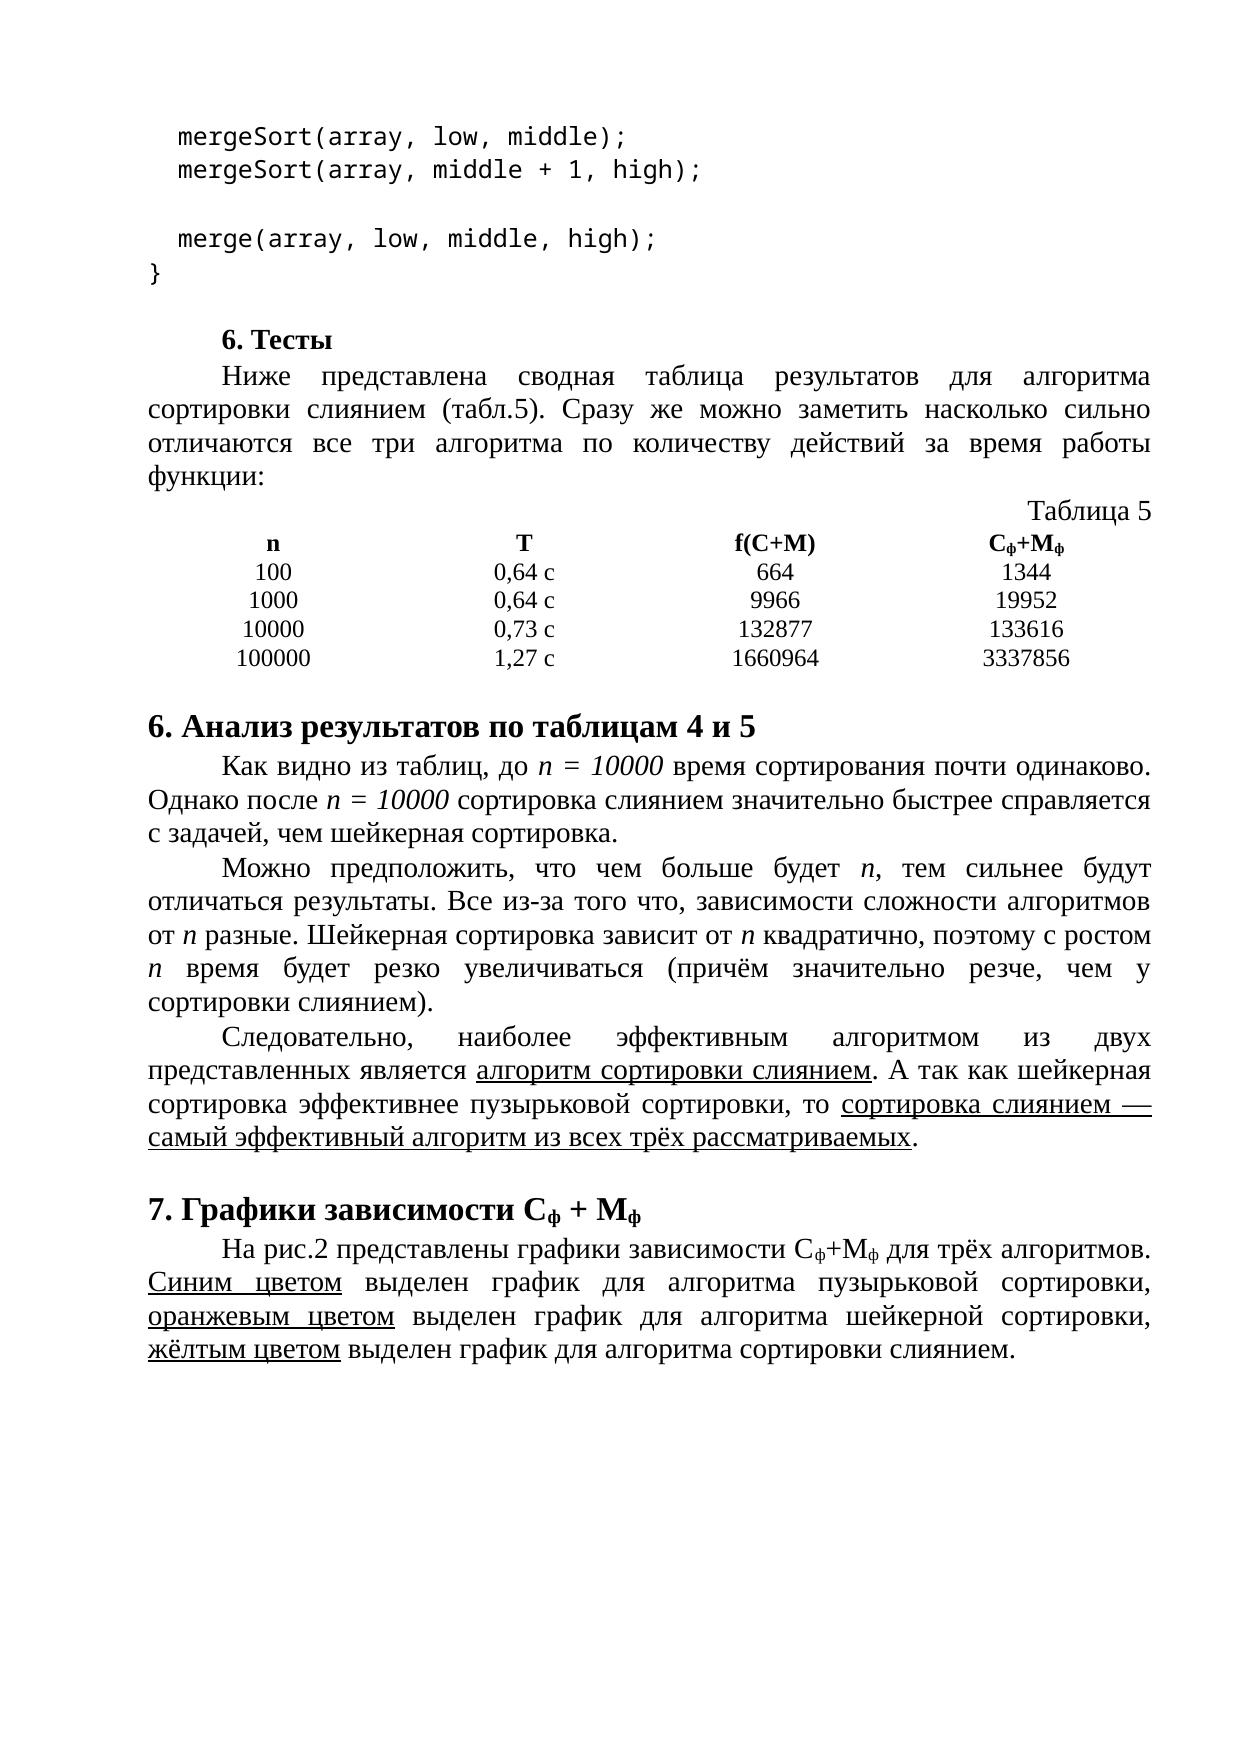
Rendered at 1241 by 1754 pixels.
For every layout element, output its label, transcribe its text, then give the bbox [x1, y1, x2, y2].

text mergeSort(array, low, middle); [148, 118, 1152, 152]
text Следовательно, наиболее эффективным алгоритмом из двух представленных является алгоритм сортировки слиянием. А так как шейкерная сортировка эффективнее пузырьковой сортировки, то сортировка слиянием — самый эффективный алгоритм из всех трёх рассматриваемых. [148, 1019, 1152, 1153]
text merge(array, low, middle, high); [148, 220, 1152, 254]
table_header f(C+M) [650, 528, 901, 557]
table_cell 100 [148, 557, 398, 585]
table_header Сф+Мф [901, 528, 1152, 557]
table_cell 0,64 с [399, 557, 649, 585]
table_header T [399, 528, 649, 557]
table_cell 1660964 [650, 643, 901, 672]
text Можно предположить, что чем больше будет n, тем сильнее будут отличаться результаты. Все из-за того что, зависимости сложности алгоритмов от n разные. Шейкерная сортировка зависит от n квадратично, поэтому с ростом n время будет резко увеличиваться (причём значительно резче, чем у сортировки слиянием). [148, 850, 1152, 1018]
subtitle 7. Графики зависимости Сф + Мф [148, 1189, 1152, 1227]
text Ниже представлена сводная таблица результатов для алгоритма сортировки слиянием (табл.5). Сразу же можно заметить насколько сильно отличаются все три алгоритма по количеству действий за время работы функции: [148, 358, 1152, 492]
table_cell 9966 [650, 585, 901, 614]
table_cell 3337856 [901, 643, 1152, 672]
text Как видно из таблиц, до n = 10000 время сортирования почти одинаково. Однако после n = 10000 сортировка слиянием значительно быстрее справляется с задачей, чем шейкерная сортировка. [148, 748, 1152, 849]
text Таблица 5 [148, 493, 1152, 527]
table_cell 132877 [650, 614, 901, 643]
subtitle 6. Тесты [148, 322, 1152, 356]
subtitle 6. Анализ результатов по таблицам 4 и 5 [148, 706, 1152, 745]
table_cell 0,64 с [399, 585, 649, 614]
table_cell 1344 [901, 557, 1152, 585]
table_cell 100000 [148, 643, 398, 672]
table_header n [148, 528, 398, 557]
table_cell 133616 [901, 614, 1152, 643]
text } [148, 254, 1152, 288]
table_cell 664 [650, 557, 901, 585]
text mergeSort(array, middle + 1, high); [148, 152, 1152, 186]
text На рис.2 представлены графики зависимости Сф+Мф для трёх алгоритмов. Синим цветом выделен график для алгоритма пузырьковой сортировки, оранжевым цветом выделен график для алгоритма шейкерной сортировки, жёлтым цветом выделен график для алгоритма сортировки слиянием. [148, 1231, 1152, 1365]
table_cell 1000 [148, 585, 398, 614]
table_cell 10000 [148, 614, 398, 643]
table_cell 0,73 с [399, 614, 649, 643]
table_cell 1,27 с [399, 643, 649, 672]
table_cell 19952 [901, 585, 1152, 614]
